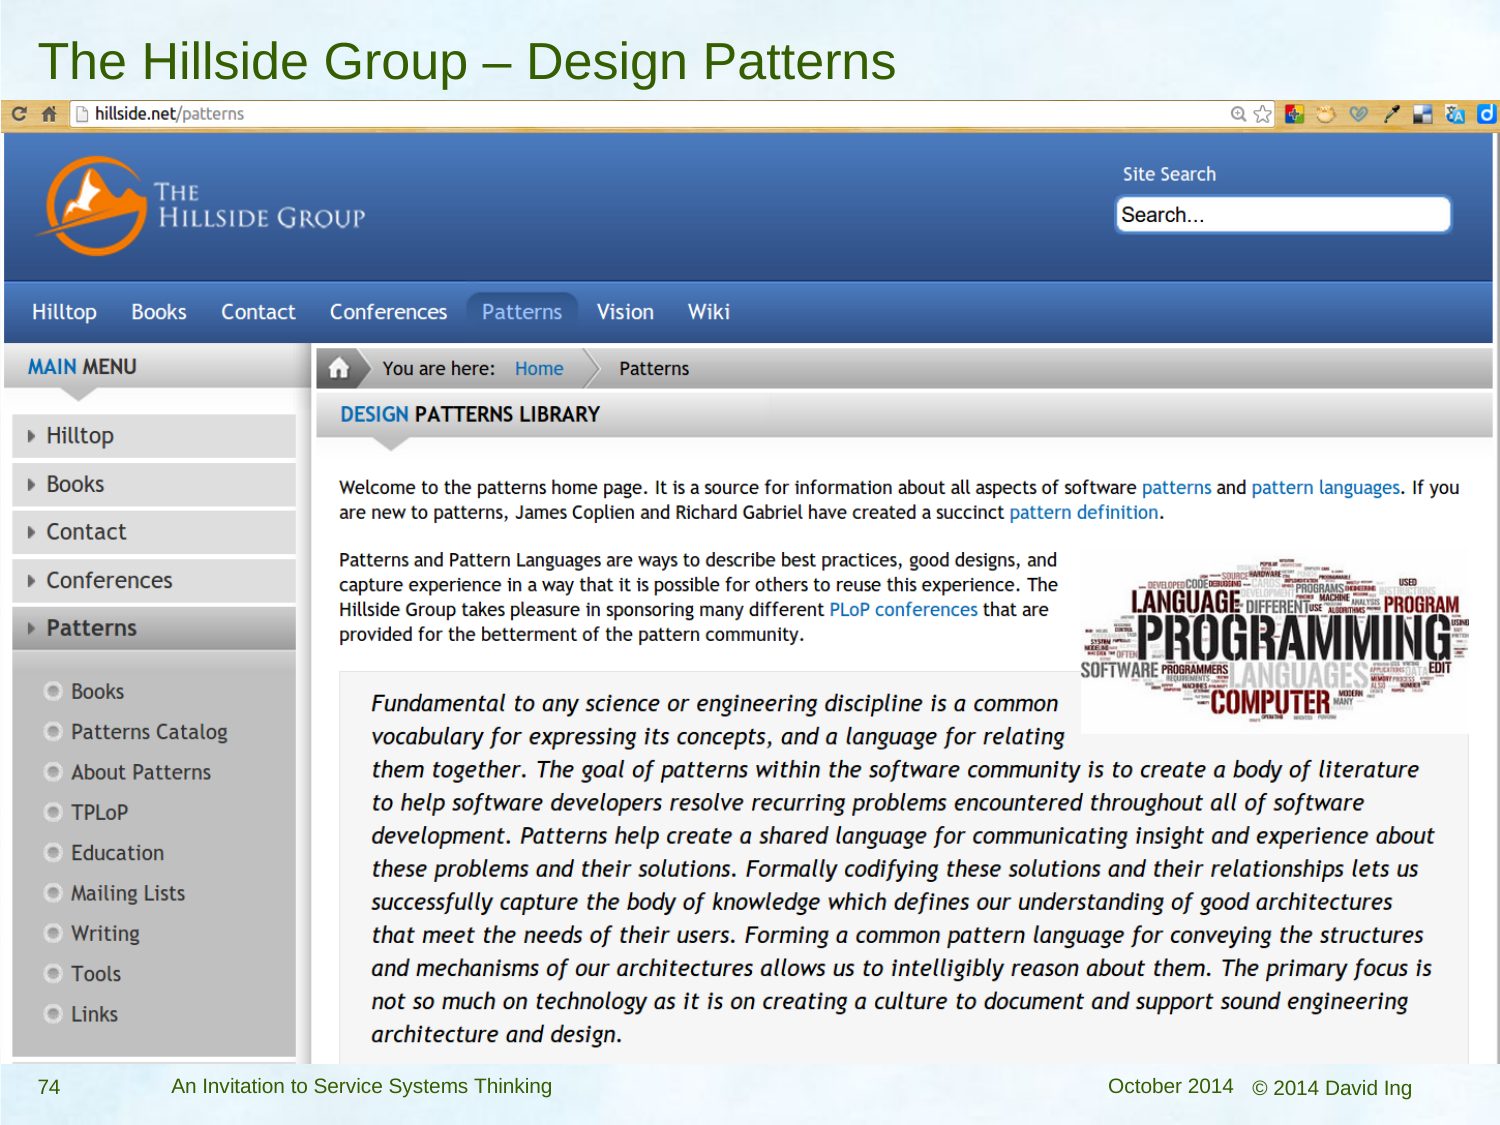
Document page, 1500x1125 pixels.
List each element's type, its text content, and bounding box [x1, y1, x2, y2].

picture [0, 0, 1500, 1125]
title The Hillside Group – Design Patterns [37, 37, 1463, 100]
text_box Source: http://hillside.net/patterns [30, 1064, 1426, 1088]
